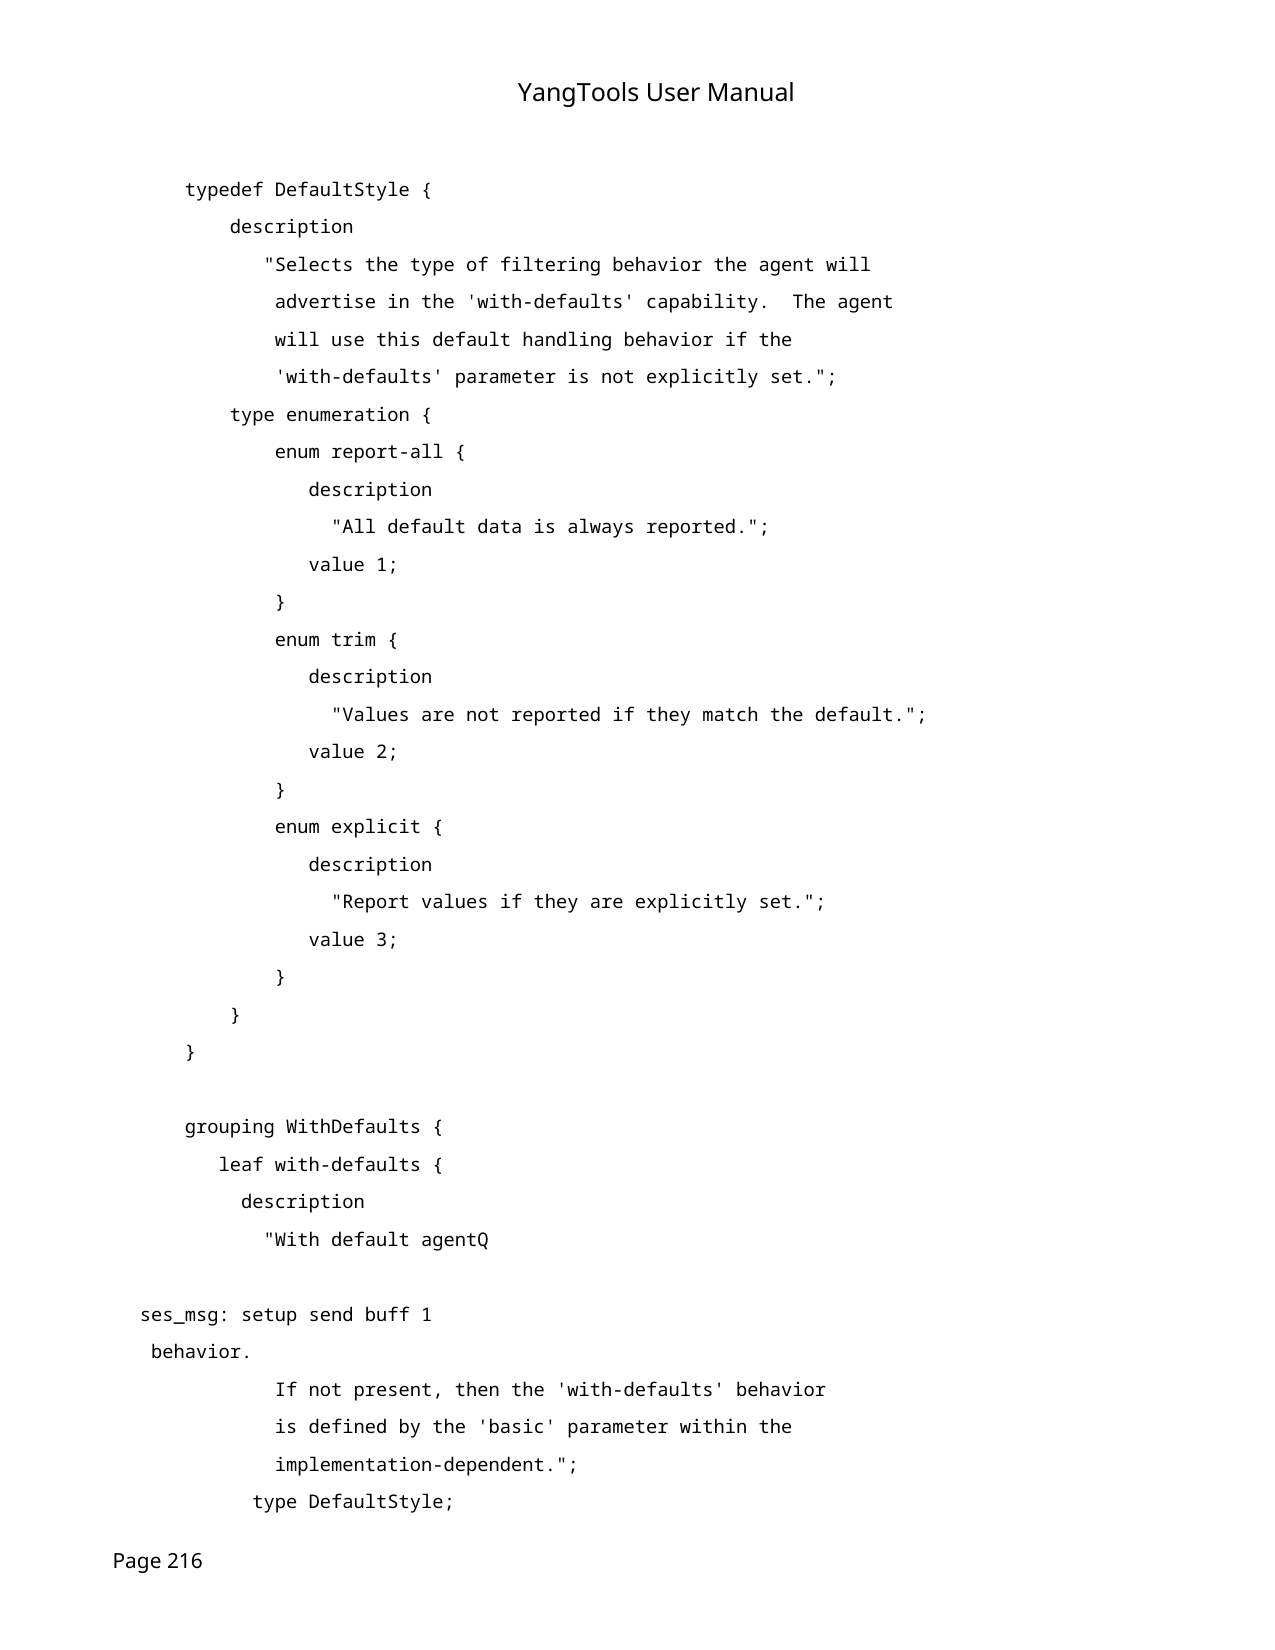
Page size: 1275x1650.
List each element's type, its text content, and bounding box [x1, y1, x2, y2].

text enum trim { [139, 626, 1200, 652]
text implementation-dependent."; [139, 1451, 1200, 1477]
text description [139, 1188, 1200, 1214]
text will use this default handling behavior if the [139, 326, 1200, 352]
text If not present, then the 'with-defaults' behavior [139, 1376, 1200, 1402]
text } [139, 776, 1200, 802]
text "Values are not reported if they match the default."; [139, 701, 1200, 727]
text } [139, 588, 1200, 614]
text ses_msg: setup send buff 1 [139, 1301, 1200, 1327]
text "All default data is always reported."; [139, 513, 1200, 539]
text } [139, 963, 1200, 989]
text behavior. [139, 1338, 1200, 1364]
text enum explicit { [139, 813, 1200, 839]
text 'with-defaults' parameter is not explicitly set."; [139, 363, 1200, 389]
text typedef DefaultStyle { [139, 176, 1200, 202]
text value 1; [139, 551, 1200, 577]
text enum report-all { [139, 438, 1200, 464]
text type enumeration { [139, 401, 1200, 427]
text grouping WithDefaults { [139, 1113, 1200, 1139]
text value 3; [139, 926, 1200, 952]
text description [139, 663, 1200, 689]
text advertise in the 'with-defaults' capability. The agent [139, 288, 1200, 314]
text leaf with-defaults { [139, 1151, 1200, 1177]
text } [139, 1038, 1200, 1064]
text description [139, 476, 1200, 502]
text description [139, 213, 1200, 239]
text "Selects the type of filtering behavior the agent will [139, 251, 1200, 277]
text is defined by the 'basic' parameter within the [139, 1413, 1200, 1439]
text type DefaultStyle; [139, 1488, 1200, 1514]
text value 2; [139, 738, 1200, 764]
text description [139, 851, 1200, 877]
text "Report values if they are explicitly set."; [139, 888, 1200, 914]
text } [139, 1001, 1200, 1027]
text "With default agentQ [139, 1226, 1200, 1252]
